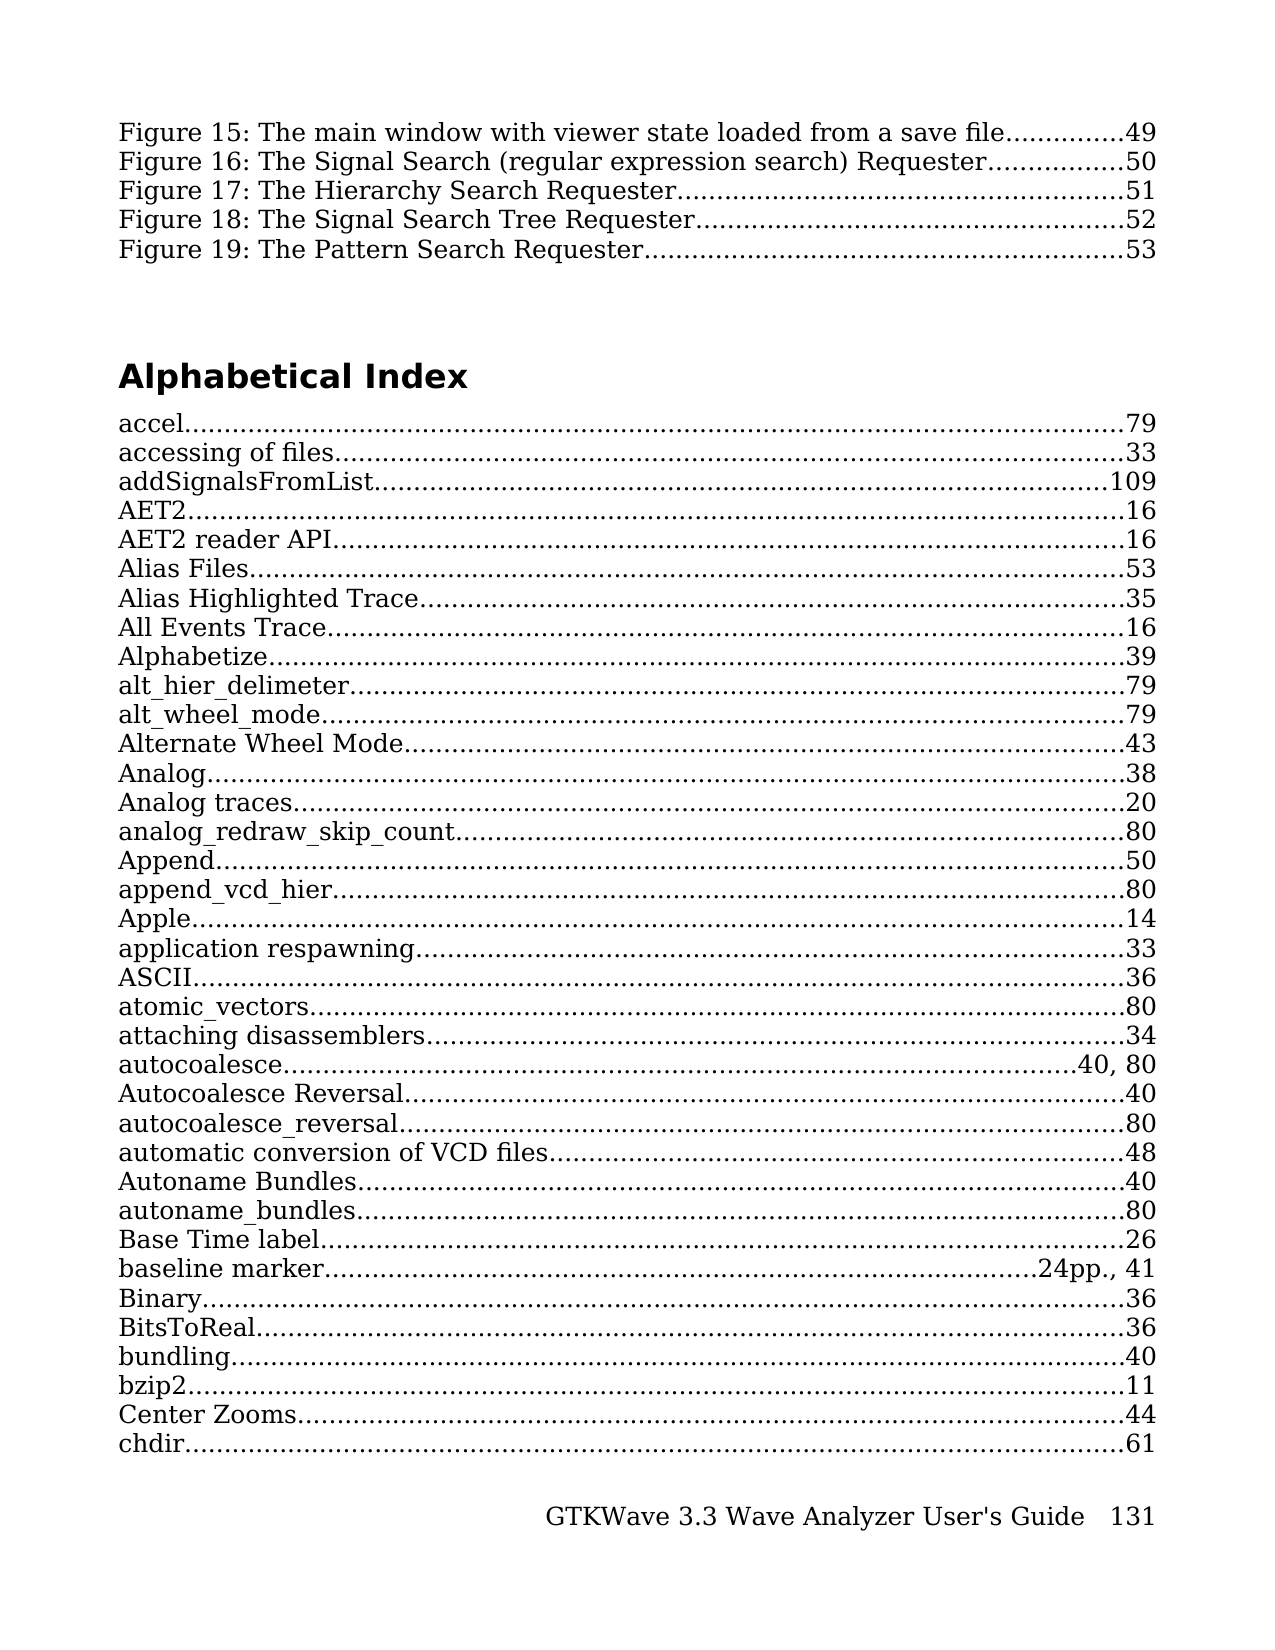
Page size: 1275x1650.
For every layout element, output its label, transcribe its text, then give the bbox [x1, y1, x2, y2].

text AET2 16 [118, 496, 1157, 526]
text Alias Highlighted Trace 35 [118, 584, 1157, 613]
text autocoalesce_reversal 80 [118, 1109, 1157, 1138]
text Apple 14 [118, 905, 1157, 934]
subtitle Alphabetical Index [118, 357, 1157, 396]
text Append 50 [118, 846, 1157, 876]
text Figure 16: The Signal Search (regular expression search) Requester 50 [118, 147, 1157, 176]
text Analog traces 20 [118, 788, 1157, 817]
text Figure 19: The Pattern Search Requester 53 [118, 235, 1157, 264]
text Figure 18: The Signal Search Tree Requester 52 [118, 206, 1157, 235]
text analog_redraw_skip_count 80 [118, 817, 1157, 846]
text Analog 38 [118, 759, 1157, 788]
text All Events Trace 16 [118, 613, 1157, 642]
text Autoname Bundles 40 [118, 1167, 1157, 1196]
text autoname_bundles 80 [118, 1196, 1157, 1226]
text append_vcd_hier 80 [118, 876, 1157, 905]
text accessing of files 33 [118, 438, 1157, 467]
text alt_wheel_mode 79 [118, 701, 1157, 730]
text baseline marker 24pp., 41 [118, 1255, 1157, 1284]
text automatic conversion of VCD files 48 [118, 1138, 1157, 1167]
text Alias Files 53 [118, 555, 1157, 584]
text accel 79 [118, 409, 1157, 438]
text ASCII 36 [118, 963, 1157, 992]
text Figure 17: The Hierarchy Search Requester 51 [118, 176, 1157, 206]
text Alternate Wheel Mode 43 [118, 730, 1157, 759]
text chdir 61 [118, 1430, 1157, 1459]
text Autocoalesce Reversal 40 [118, 1080, 1157, 1109]
text application respawning 33 [118, 934, 1157, 963]
text BitsToReal 36 [118, 1313, 1157, 1342]
text autocoalesce 40, 80 [118, 1051, 1157, 1080]
text bzip2 11 [118, 1371, 1157, 1401]
text Center Zooms 44 [118, 1401, 1157, 1430]
text attaching disassemblers 34 [118, 1021, 1157, 1051]
text Alphabetize 39 [118, 642, 1157, 671]
text bundling 40 [118, 1342, 1157, 1371]
text AET2 reader API 16 [118, 526, 1157, 555]
text alt_hier_delimeter 79 [118, 671, 1157, 701]
text Figure 15: The main window with viewer state loaded from a save file 49 [118, 118, 1157, 147]
text addSignalsFromList 109 [118, 467, 1157, 496]
text Base Time label 26 [118, 1226, 1157, 1255]
text atomic_vectors 80 [118, 992, 1157, 1021]
text Binary 36 [118, 1284, 1157, 1313]
